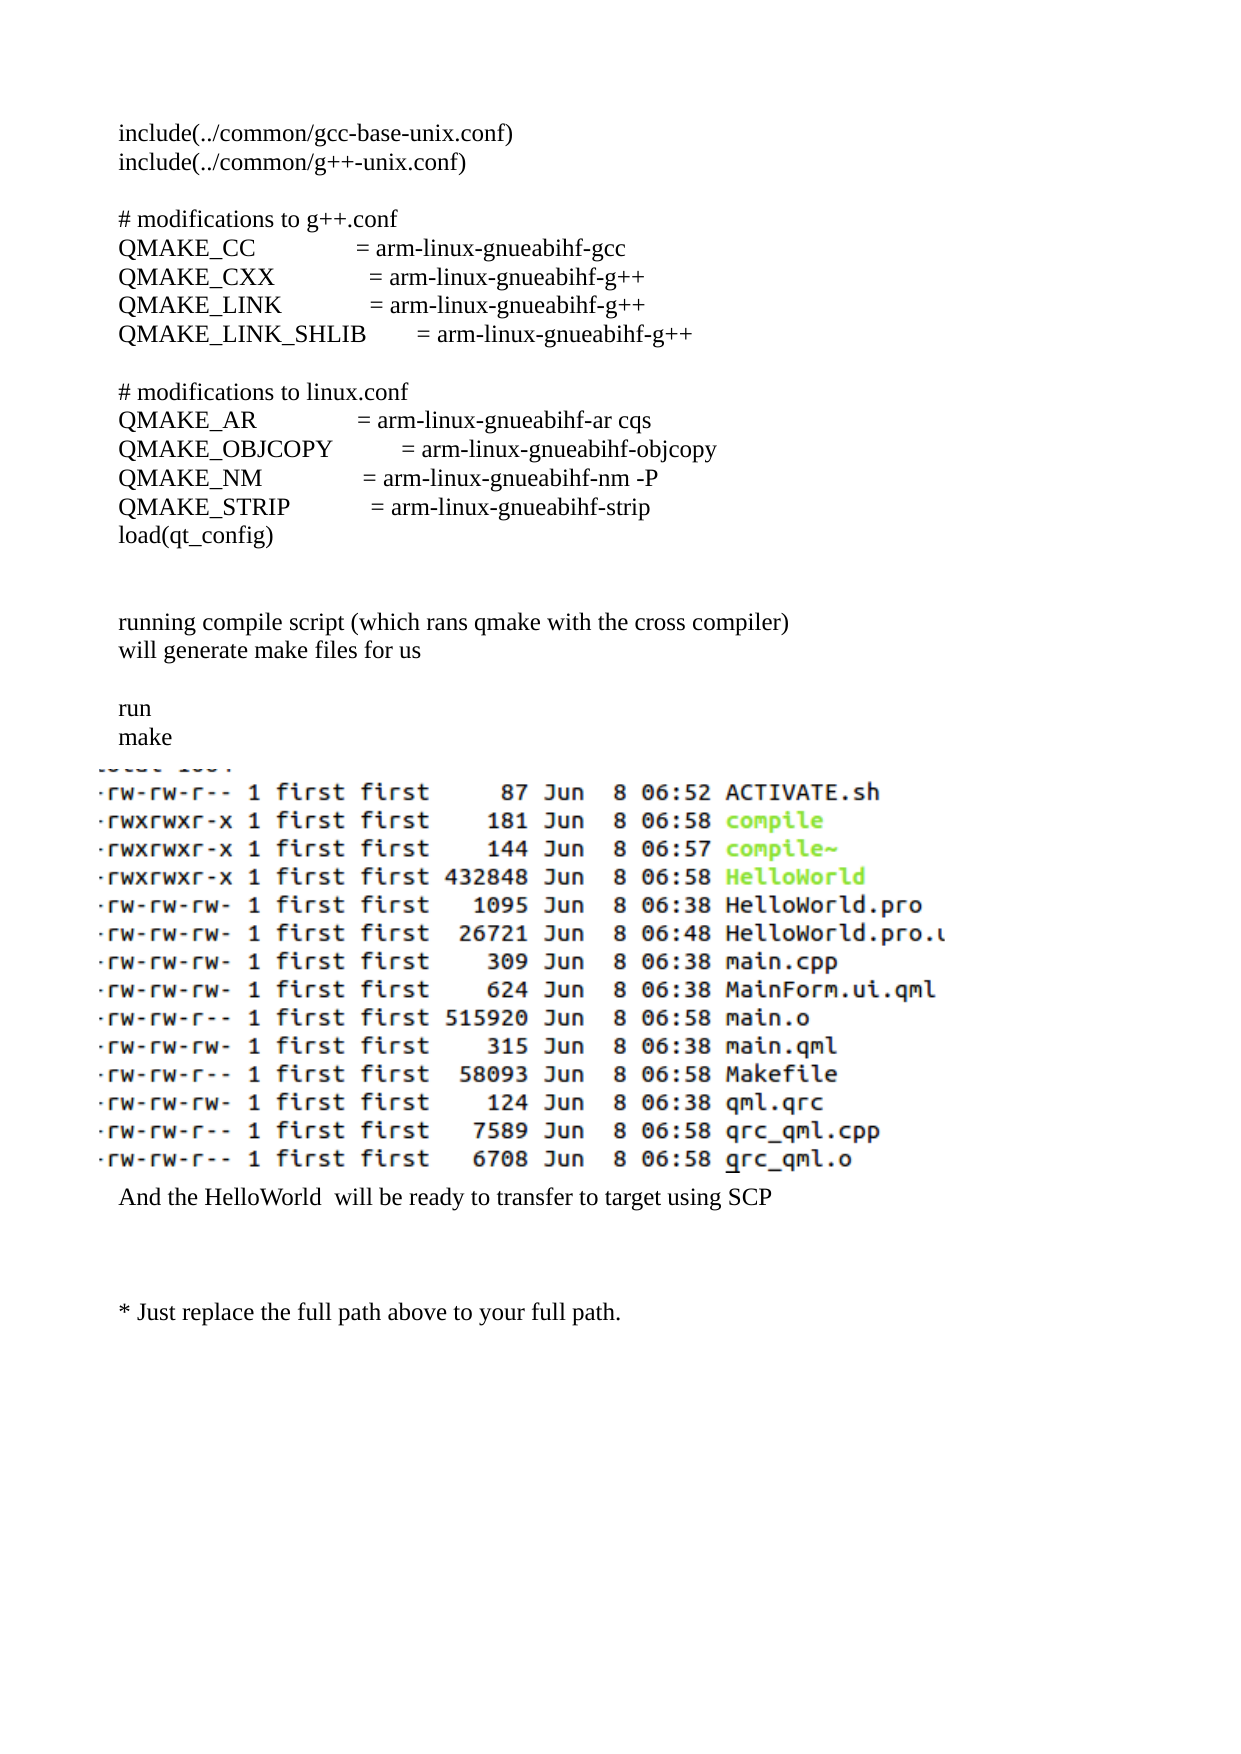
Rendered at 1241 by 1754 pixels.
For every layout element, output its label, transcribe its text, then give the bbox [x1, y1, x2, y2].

text QMAKE_STRIP = arm-linux-gnueabihf-strip [118, 492, 1122, 521]
text QMAKE_CC = arm-linux-gnueabihf-gcc [118, 233, 1122, 262]
text run [118, 693, 1122, 722]
text will generate make files for us [118, 636, 1122, 664]
text # modifications to linux.conf [118, 377, 1122, 406]
picture [99, 769, 945, 1173]
text QMAKE_AR = arm-linux-gnueabihf-ar cqs [118, 406, 1122, 434]
text * Just replace the full path above to your full path. [118, 1297, 1122, 1326]
text include(../common/g++-unix.conf) [118, 147, 1122, 176]
text QMAKE_LINK_SHLIB = arm-linux-gnueabihf-g++ [118, 319, 1122, 348]
text include(../common/gcc-base-unix.conf) [118, 118, 1122, 147]
text And the HelloWorld will be ready to transfer to target using SCP [118, 1182, 1122, 1211]
text load(qt_config) [118, 521, 1122, 549]
text running compile script (which rans qmake with the cross compiler) [118, 607, 1122, 636]
text make [118, 722, 1122, 751]
text QMAKE_LINK = arm-linux-gnueabihf-g++ [118, 291, 1122, 319]
text QMAKE_CXX = arm-linux-gnueabihf-g++ [118, 262, 1122, 291]
text QMAKE_OBJCOPY = arm-linux-gnueabihf-objcopy [118, 434, 1122, 463]
text # modifications to g++.conf [118, 204, 1122, 233]
text QMAKE_NM = arm-linux-gnueabihf-nm -P [118, 463, 1122, 492]
